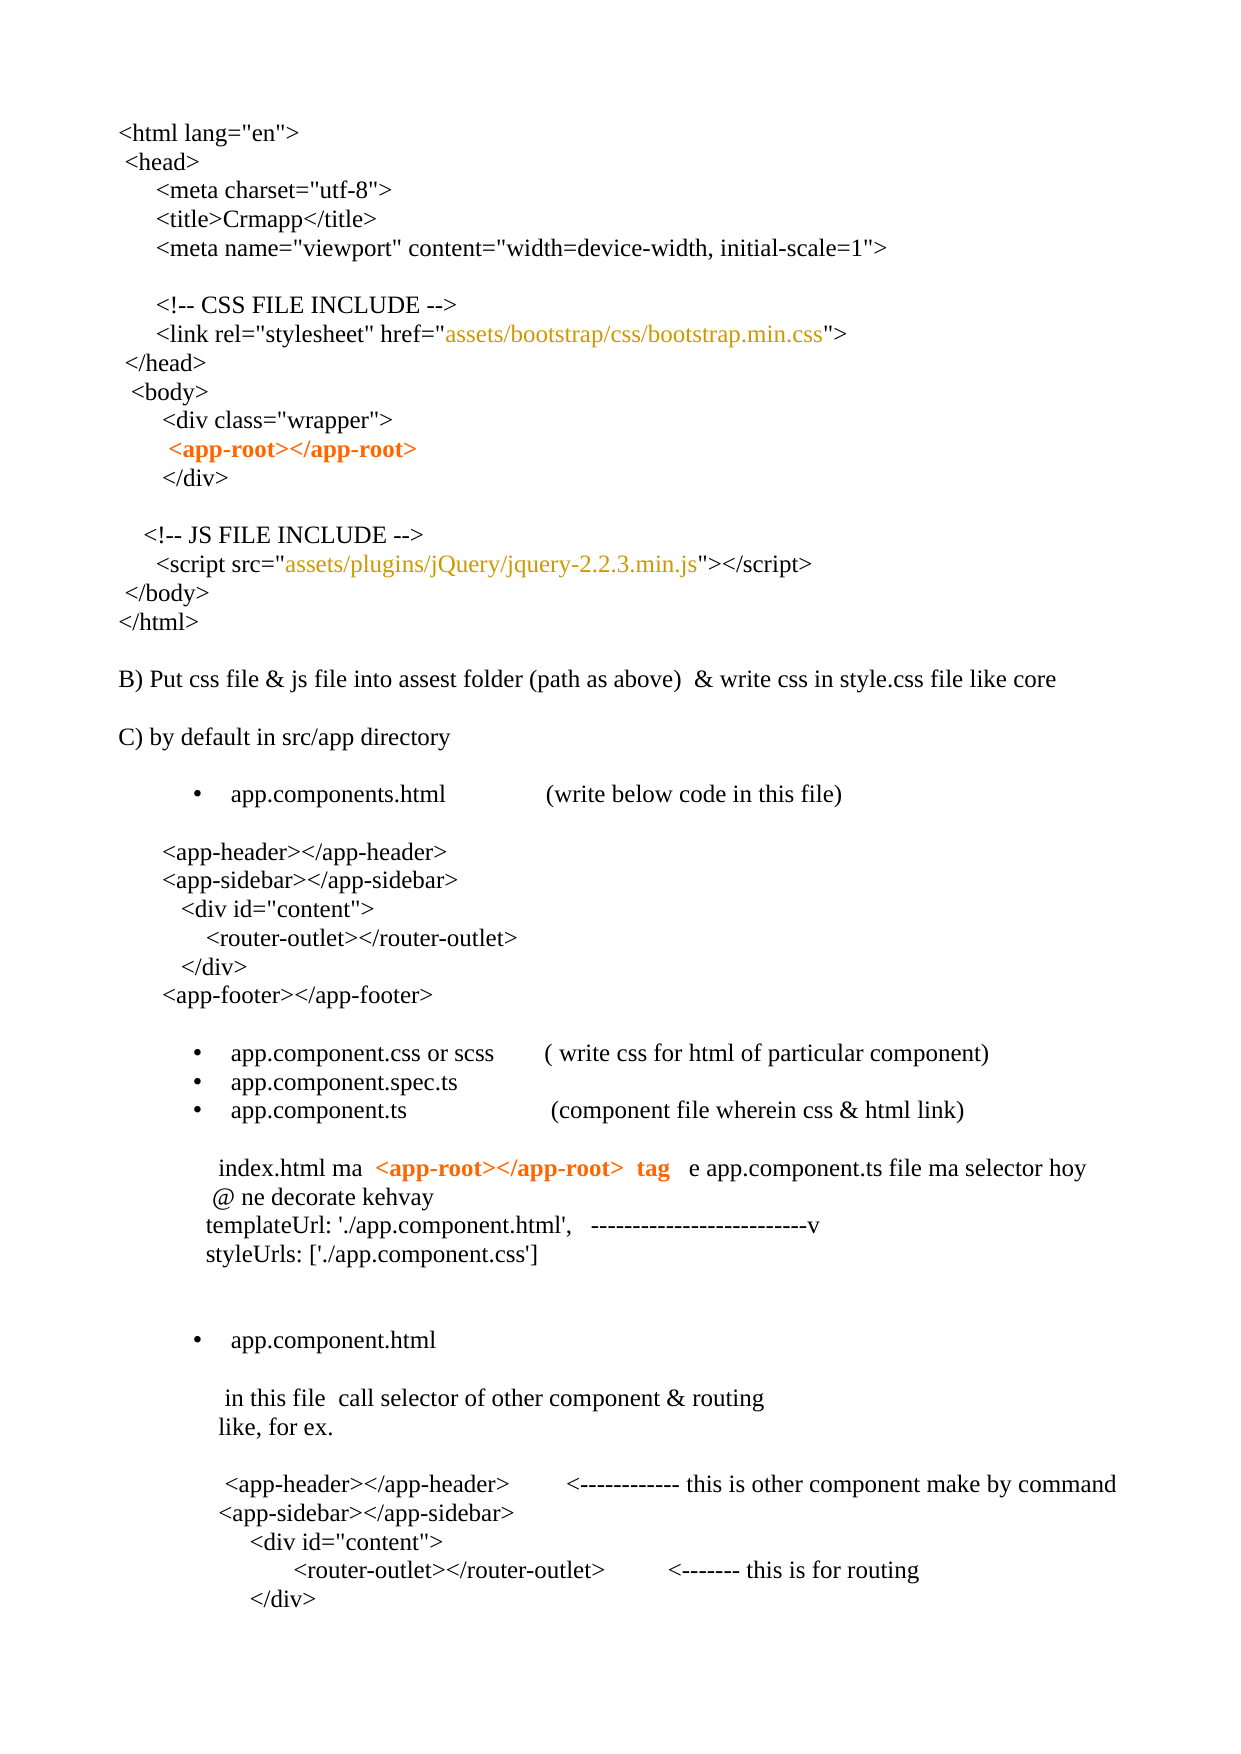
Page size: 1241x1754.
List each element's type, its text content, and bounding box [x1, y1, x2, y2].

text <app-header></app-header> [118, 837, 1122, 866]
text <!-- CSS FILE INCLUDE --> [118, 291, 1122, 319]
text <div id="content"> [118, 894, 1122, 923]
text <html lang="en"> [118, 118, 1122, 147]
text <div id="content"> [118, 1527, 1122, 1556]
text <router-outlet></router-outlet> [118, 923, 1122, 952]
text </body> [118, 578, 1122, 607]
text <meta charset="utf-8"> [118, 176, 1122, 204]
text </div> [118, 952, 1122, 981]
list app.component.spec.ts [193, 1067, 1122, 1096]
text @ ne decorate kehvay [118, 1182, 1122, 1211]
text <app-sidebar></app-sidebar> [118, 1498, 1122, 1527]
text <!-- JS FILE INCLUDE --> [118, 521, 1122, 549]
text <app-footer></app-footer> [118, 981, 1122, 1009]
text like, for ex. [118, 1412, 1122, 1441]
text <body> [118, 377, 1122, 406]
text <router-outlet></router-outlet> <------- this is for routing [118, 1556, 1122, 1584]
text <div class="wrapper"> [118, 406, 1122, 434]
text </head> [118, 348, 1122, 377]
text </div> [118, 1584, 1122, 1613]
text in this file call selector of other component & routing [118, 1383, 1122, 1412]
text <app-sidebar></app-sidebar> [118, 866, 1122, 894]
text </div> [118, 463, 1122, 492]
text styleUrls: ['./app.component.css'] [118, 1239, 1122, 1268]
list app.component.ts (component file wherein css & html link) [193, 1096, 1122, 1124]
list app.components.html (write below code in this file) [193, 779, 1122, 808]
text <app-header></app-header> <------------ this is other component make by command [118, 1469, 1122, 1498]
text <title>Crmapp</title> [118, 204, 1122, 233]
text <meta name="viewport" content="width=device-width, initial-scale=1"> [118, 233, 1122, 262]
text index.html ma <app-root></app-root> tag e app.component.ts file ma selector hoy [118, 1153, 1122, 1182]
text templateUrl: './app.component.html', --------------------------v [118, 1211, 1122, 1239]
text <head> [118, 147, 1122, 176]
text <app-root></app-root> [118, 434, 1122, 463]
text B) Put css file & js file into assest folder (path as above) & write css in style.css file like core [118, 664, 1122, 693]
text C) by default in src/app directory [118, 722, 1122, 751]
list app.component.html [193, 1326, 1122, 1354]
text <link rel="stylesheet" href="assets/bootstrap/css/bootstrap.min.css"> [118, 319, 1122, 348]
text <script src="assets/plugins/jQuery/jquery-2.2.3.min.js"></script> [118, 549, 1122, 578]
list app.component.css or scss ( write css for html of particular component) [193, 1038, 1122, 1067]
text </html> [118, 607, 1122, 636]
